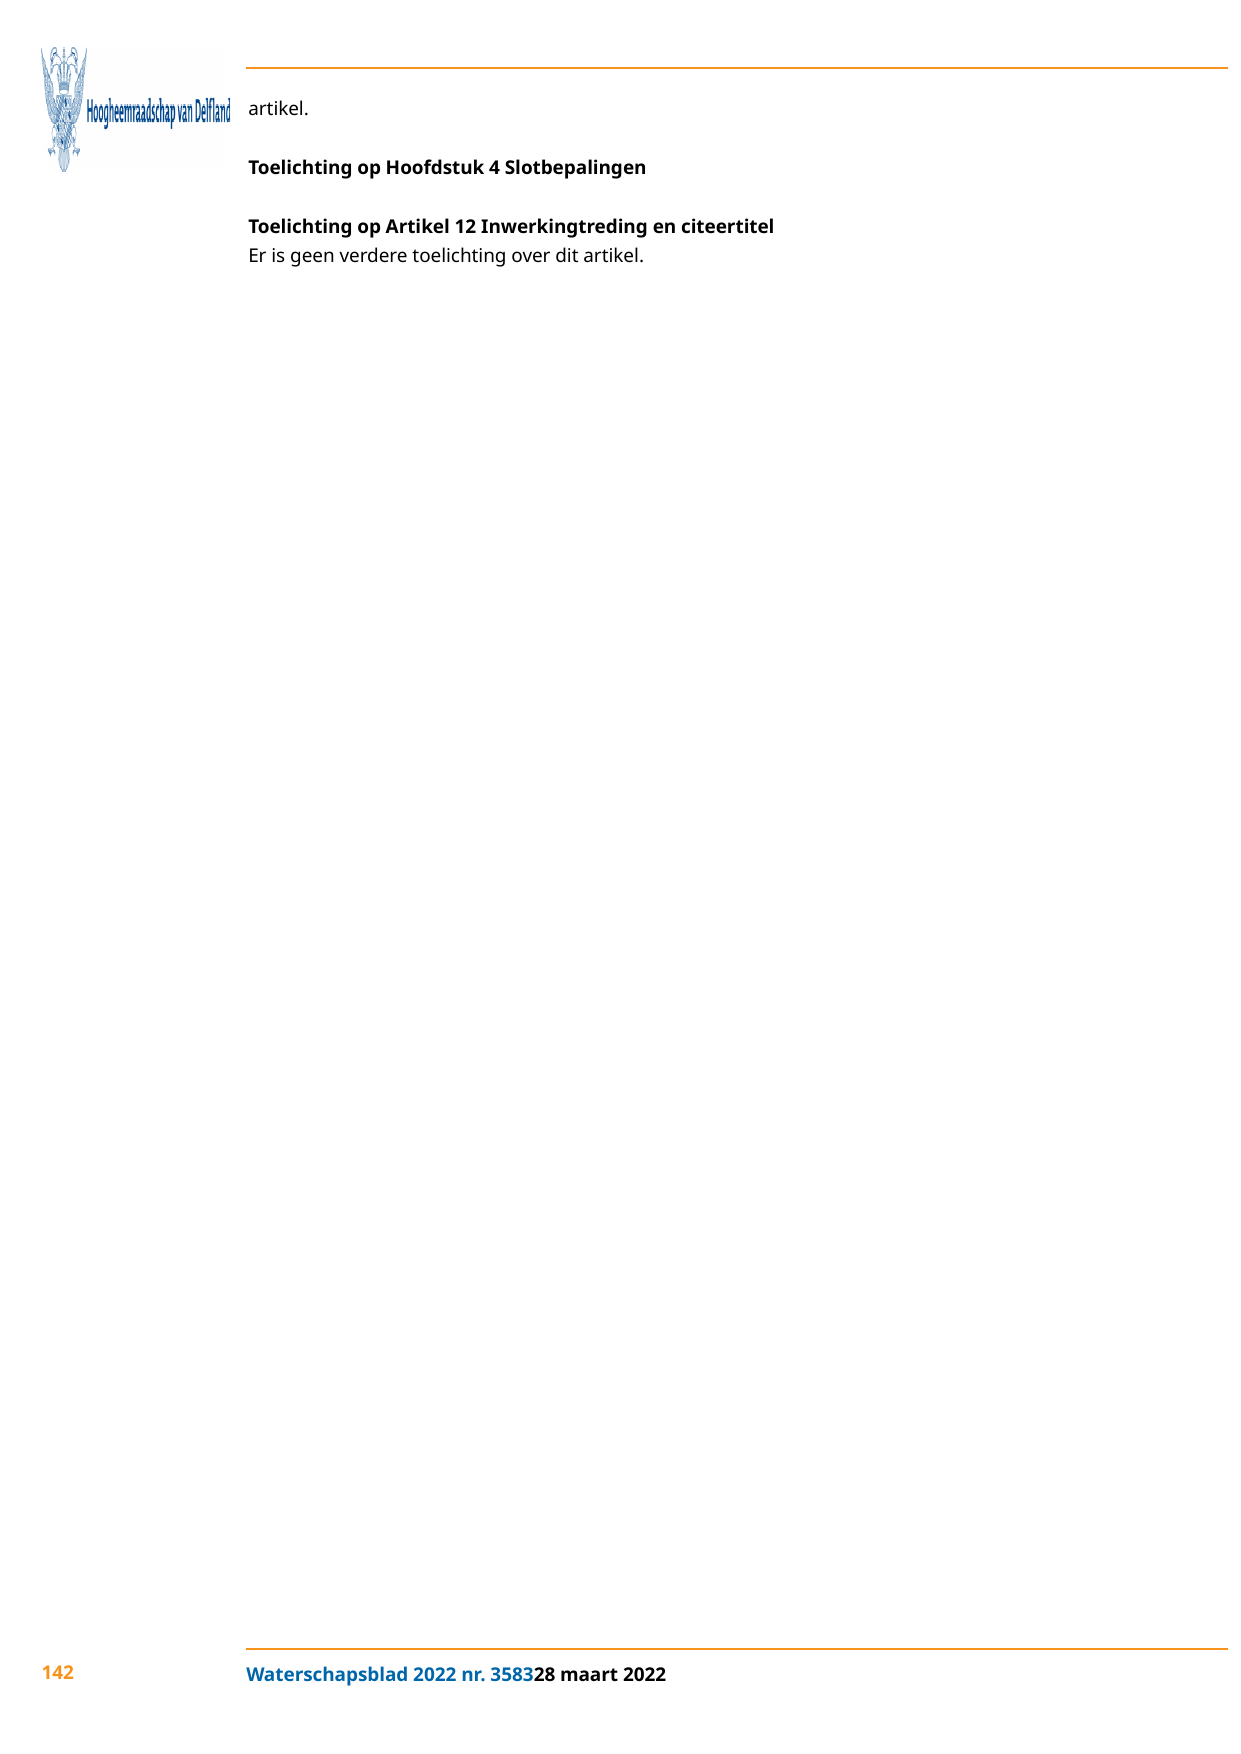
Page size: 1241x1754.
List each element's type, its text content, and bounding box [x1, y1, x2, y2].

text Er is geen verdere toelichting over dit artikel. [248, 243, 1152, 268]
picture [41, 47, 231, 172]
text Toelichting op Hoofdstuk 4 Slotbepalingen [248, 154, 1152, 180]
text artikel. [248, 95, 1152, 121]
text Toelichting op Artikel 12 Inwerkingtreding en citeertitel [248, 213, 1152, 239]
